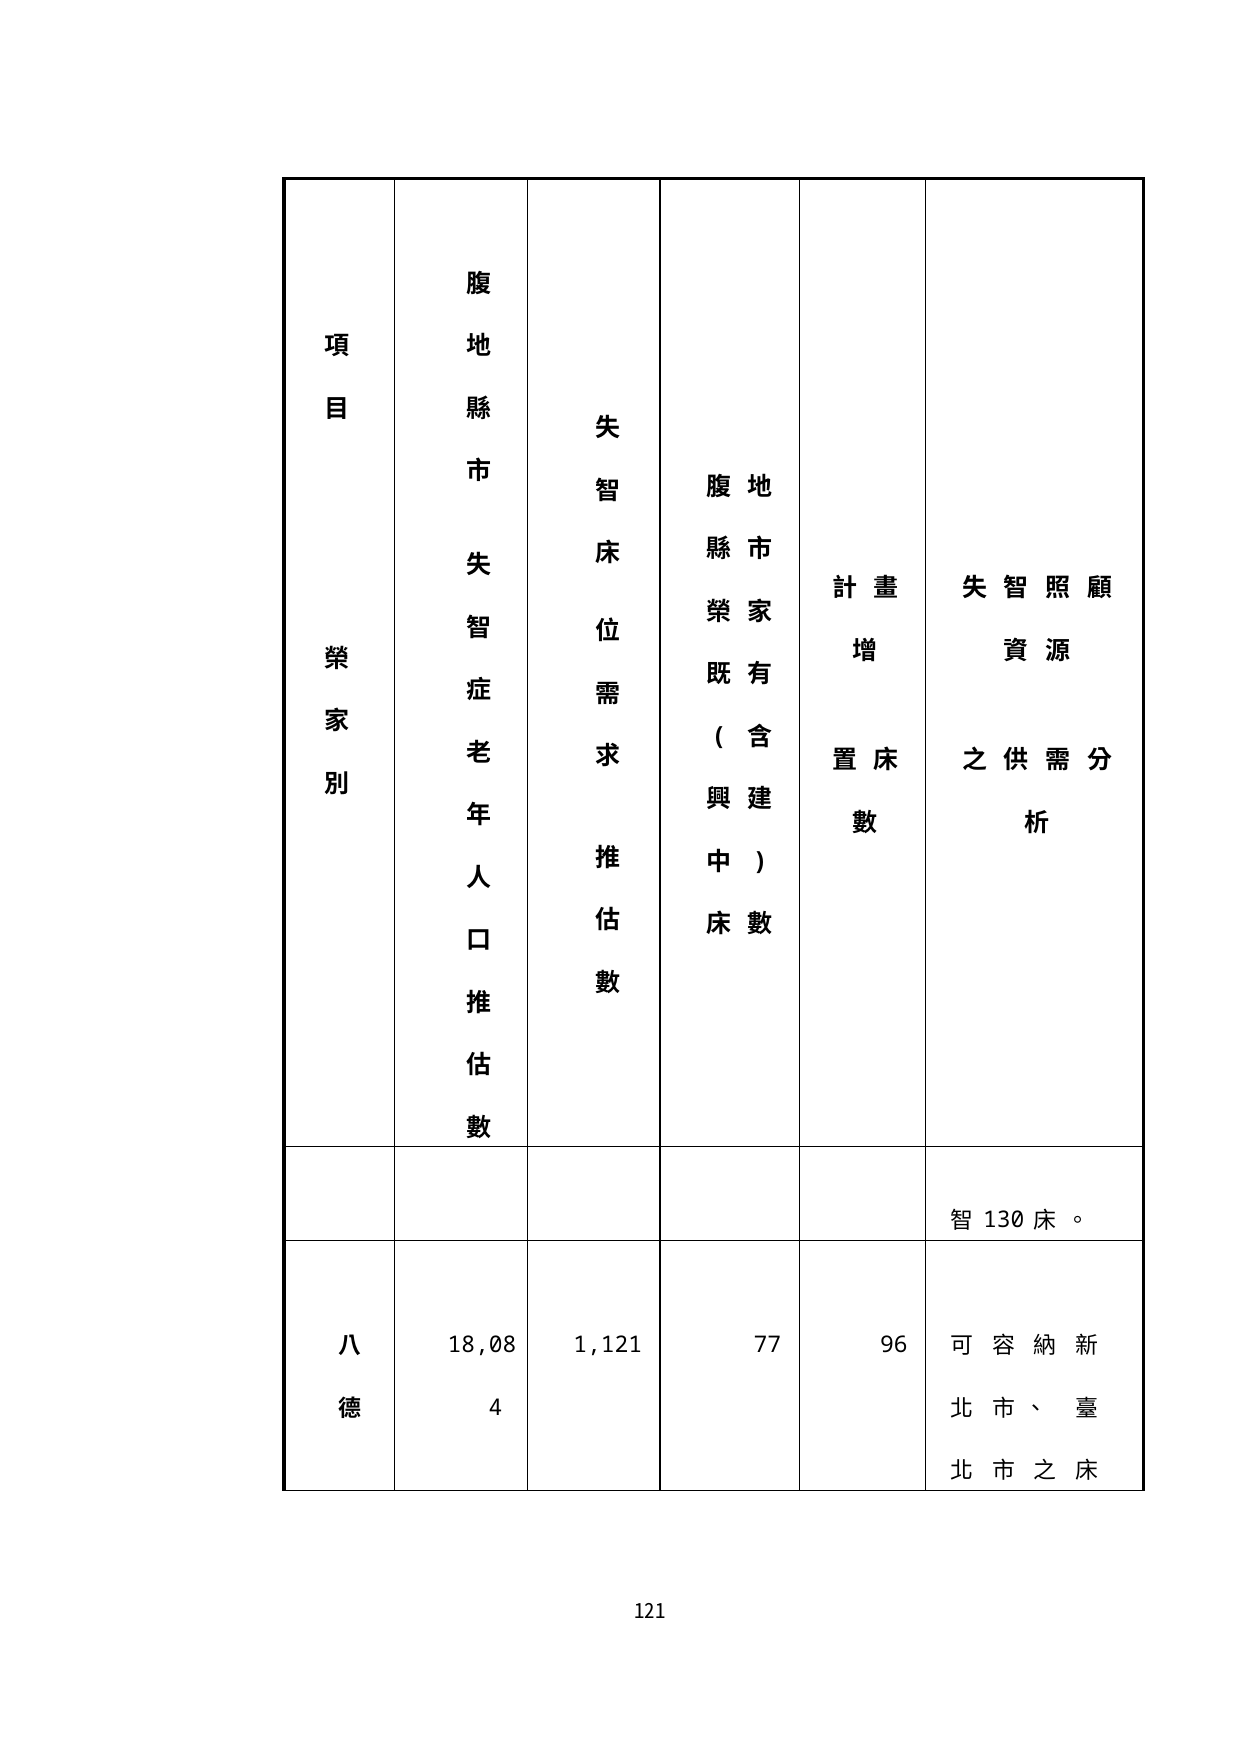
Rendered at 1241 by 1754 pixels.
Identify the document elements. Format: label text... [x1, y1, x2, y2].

table_cell [395, 1147, 527, 1240]
table_cell [528, 1147, 659, 1240]
table_header 項目 榮家 別 [286, 180, 394, 1146]
table_cell [800, 1147, 925, 1240]
table_header 計畫增 置床數 [800, 180, 925, 1146]
table_cell 77 [661, 1241, 799, 1490]
table_header 失智照顧資源 之供需分析 [926, 180, 1142, 1146]
table_header 失智床 位需求 推估數 [528, 180, 659, 1146]
table_header 腹地縣市榮家既有(含興建中)床數 [661, 180, 799, 1146]
table_header 腹地縣市 失智症老年人口推估數 [395, 180, 527, 1146]
table_cell 96 [800, 1241, 925, 1490]
table_cell [286, 1147, 394, 1240]
table_cell 18,084 [395, 1241, 527, 1490]
table_cell 可容納新北市、臺北市之床 [926, 1241, 1142, 1490]
table_cell 1,121 [528, 1241, 659, 1490]
table_cell 智130床。 [926, 1147, 1142, 1240]
table_cell [661, 1147, 799, 1240]
table_cell 八德 [286, 1241, 394, 1490]
